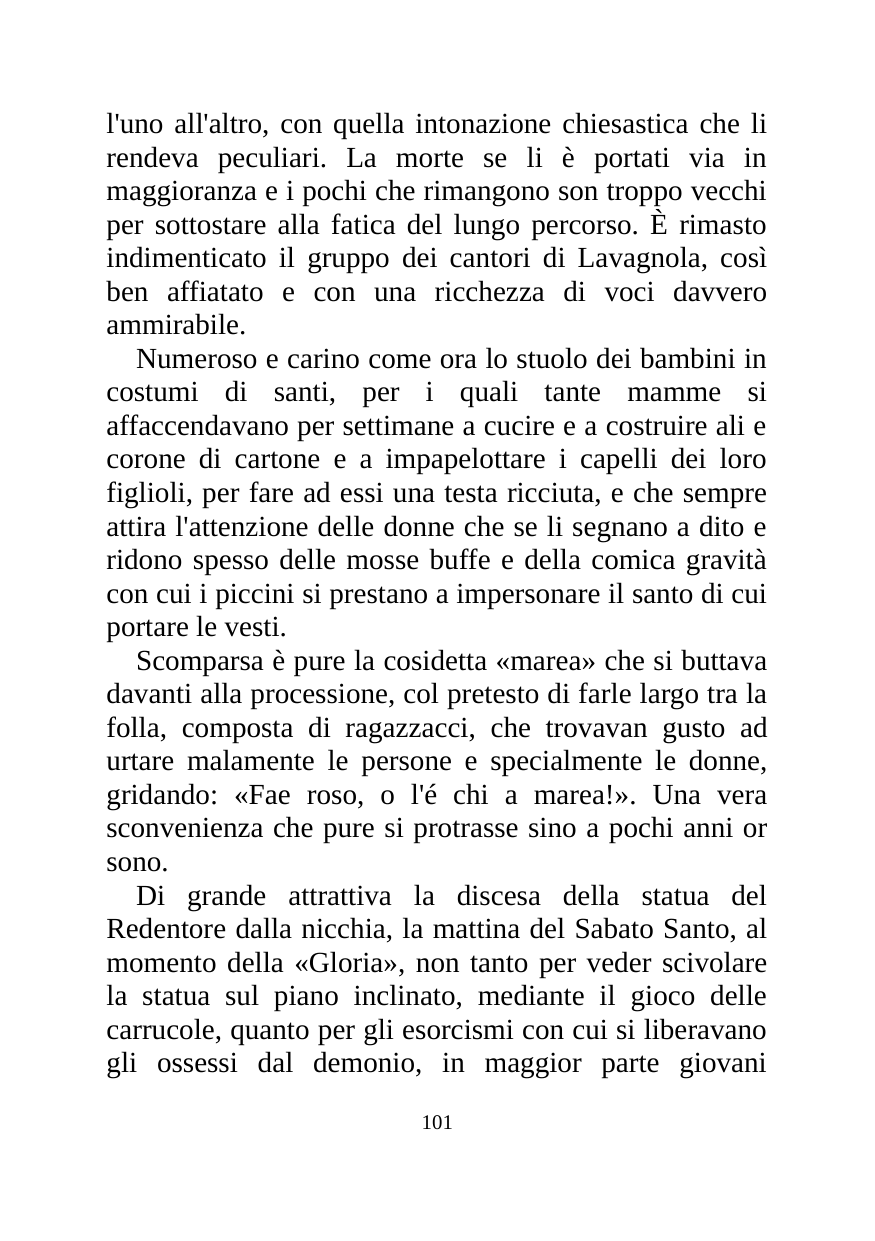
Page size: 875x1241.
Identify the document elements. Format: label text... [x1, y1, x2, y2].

text l'uno all'altro, con quella intonazione chiesastica che li rendeva peculiari. La morte se li è portati via in maggioranza e i pochi che rimangono son troppo vecchi per sottostare alla fatica del lungo percorso. È rimasto indimenticato il gruppo dei cantori di Lavagnola, così ben affiatato e con una ricchezza di voci davvero ammirabile. [106, 106, 768, 341]
text Scomparsa è pure la cosidetta «marea» che si buttava davanti alla processione, col pretesto di farle largo tra la folla, composta di ragazzacci, che trovavan gusto ad urtare malamente le persone e specialmente le donne, gridando: «Fae roso, o l'é chi a marea!». Una vera sconvenienza che pure si protrasse sino a pochi anni or sono. [106, 643, 768, 878]
text Numeroso e carino come ora lo stuolo dei bambini in costumi di santi, per i quali tante mamme si affaccendavano per settimane a cucire e a costruire ali e corone di cartone e a impapelottare i capelli dei loro figlioli, per fare ad essi una testa ricciuta, e che sempre attira l'attenzione delle donne che se li segnano a dito e ridono spesso delle mosse buffe e della comica gravità con cui i piccini si prestano a impersonare il santo di cui portare le vesti. [106, 341, 768, 643]
text Di grande attrattiva la discesa della statua del Redentore dalla nicchia, la mattina del Sabato Santo, al momento della «Gloria», non tanto per veder scivolare la statua sul piano inclinato, mediante il gioco delle carrucole, quanto per gli esorcismi con cui si liberavano gli ossessi dal demonio, in maggior parte giovani [106, 878, 768, 1079]
